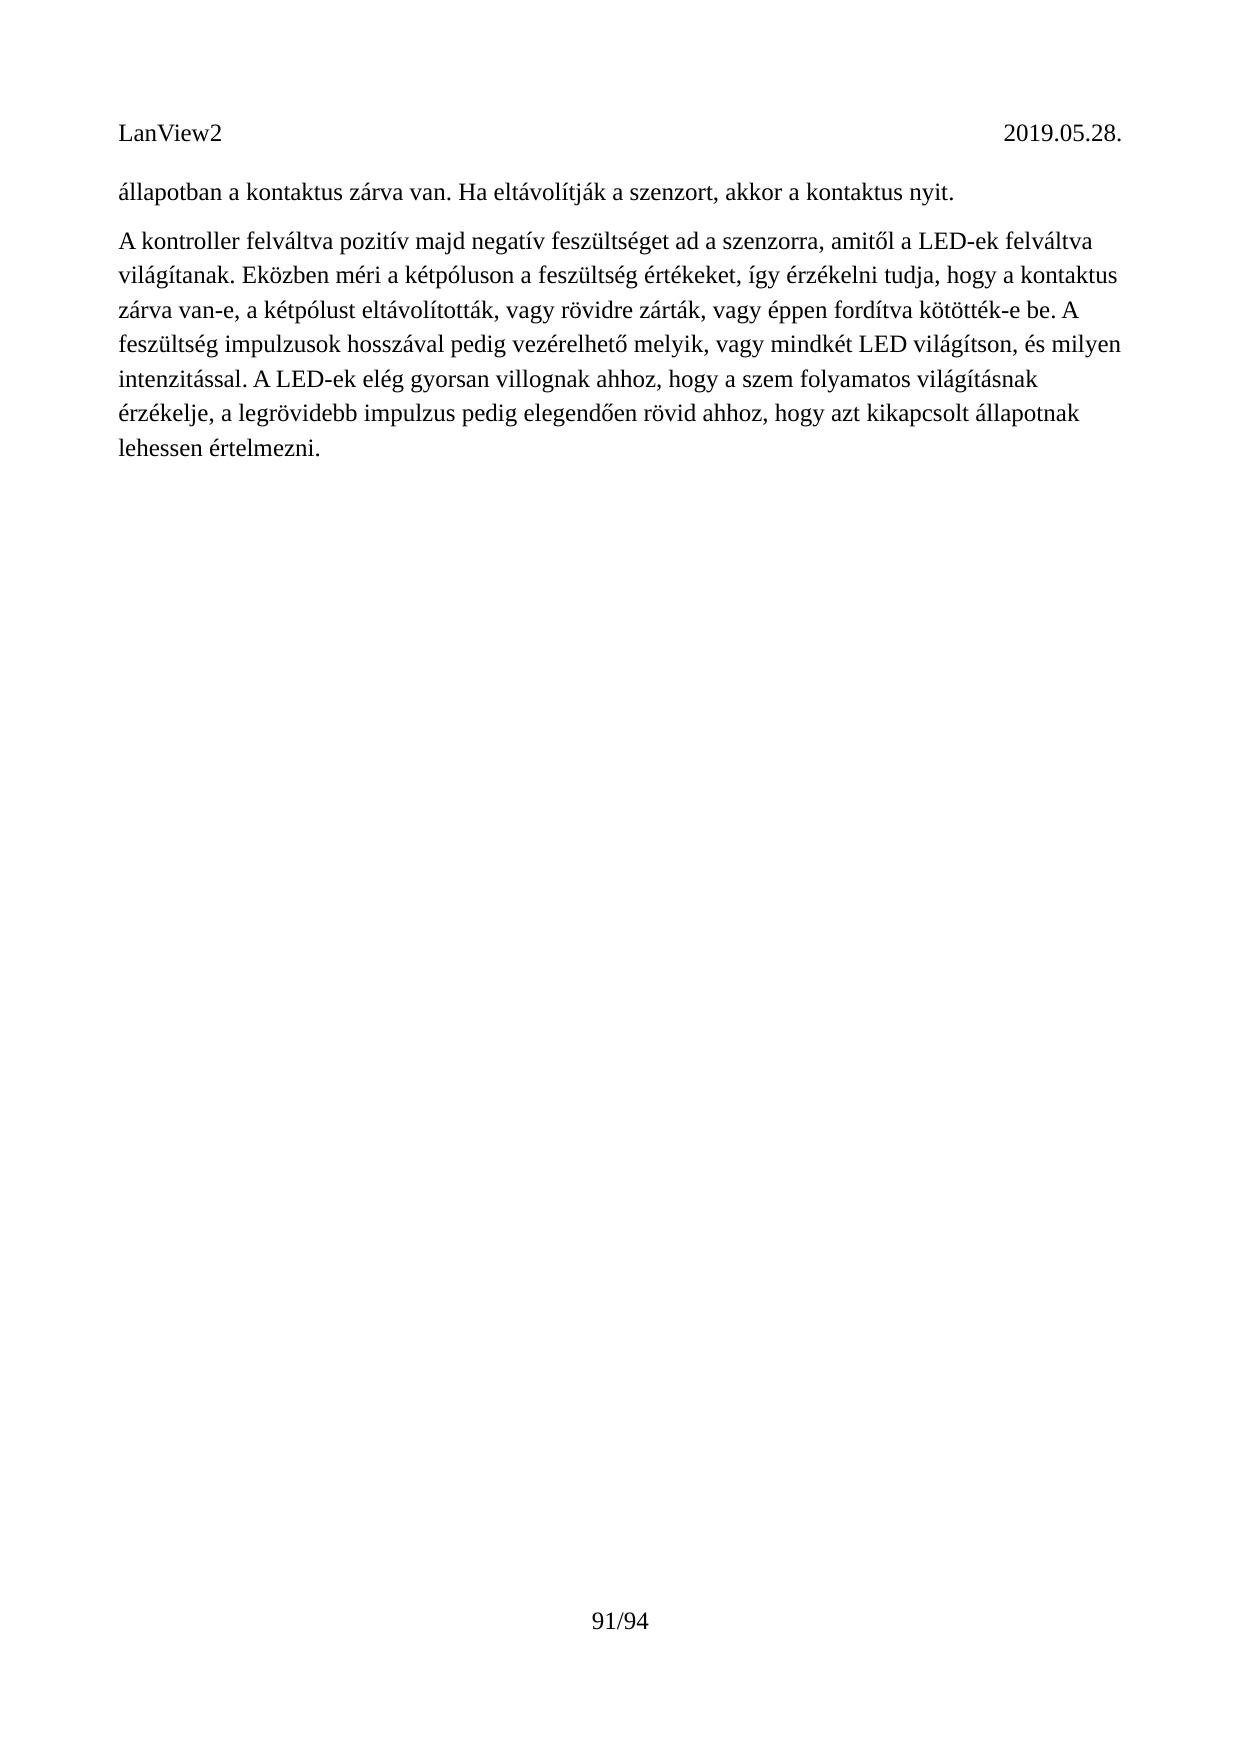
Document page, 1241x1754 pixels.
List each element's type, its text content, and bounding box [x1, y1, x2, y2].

text A kontroller felváltva pozitív majd negatív feszültséget ad a szenzorra, amitől a LED-ek felváltva világítanak. Eközben méri a kétpóluson a feszültség értékeket, így érzékelni tudja, hogy a kontaktus zárva van-e, a kétpólust eltávolították, vagy rövidre zárták, vagy éppen fordítva kötötték-e be. A feszültség impulzusok hosszával pedig vezérelhető melyik, vagy mindkét LED világítson, és milyen intenzitással. A LED-ek elég gyorsan villognak ahhoz, hogy a szem folyamatos világításnak érzékelje, a legrövidebb impulzus pedig elegendően rövid ahhoz, hogy azt kikapcsolt állapotnak lehessen értelmezni. [118, 226, 1122, 462]
text állapotban a kontaktus zárva van. Ha eltávolítják a szenzort, akkor a kontaktus nyit. [118, 177, 1122, 206]
